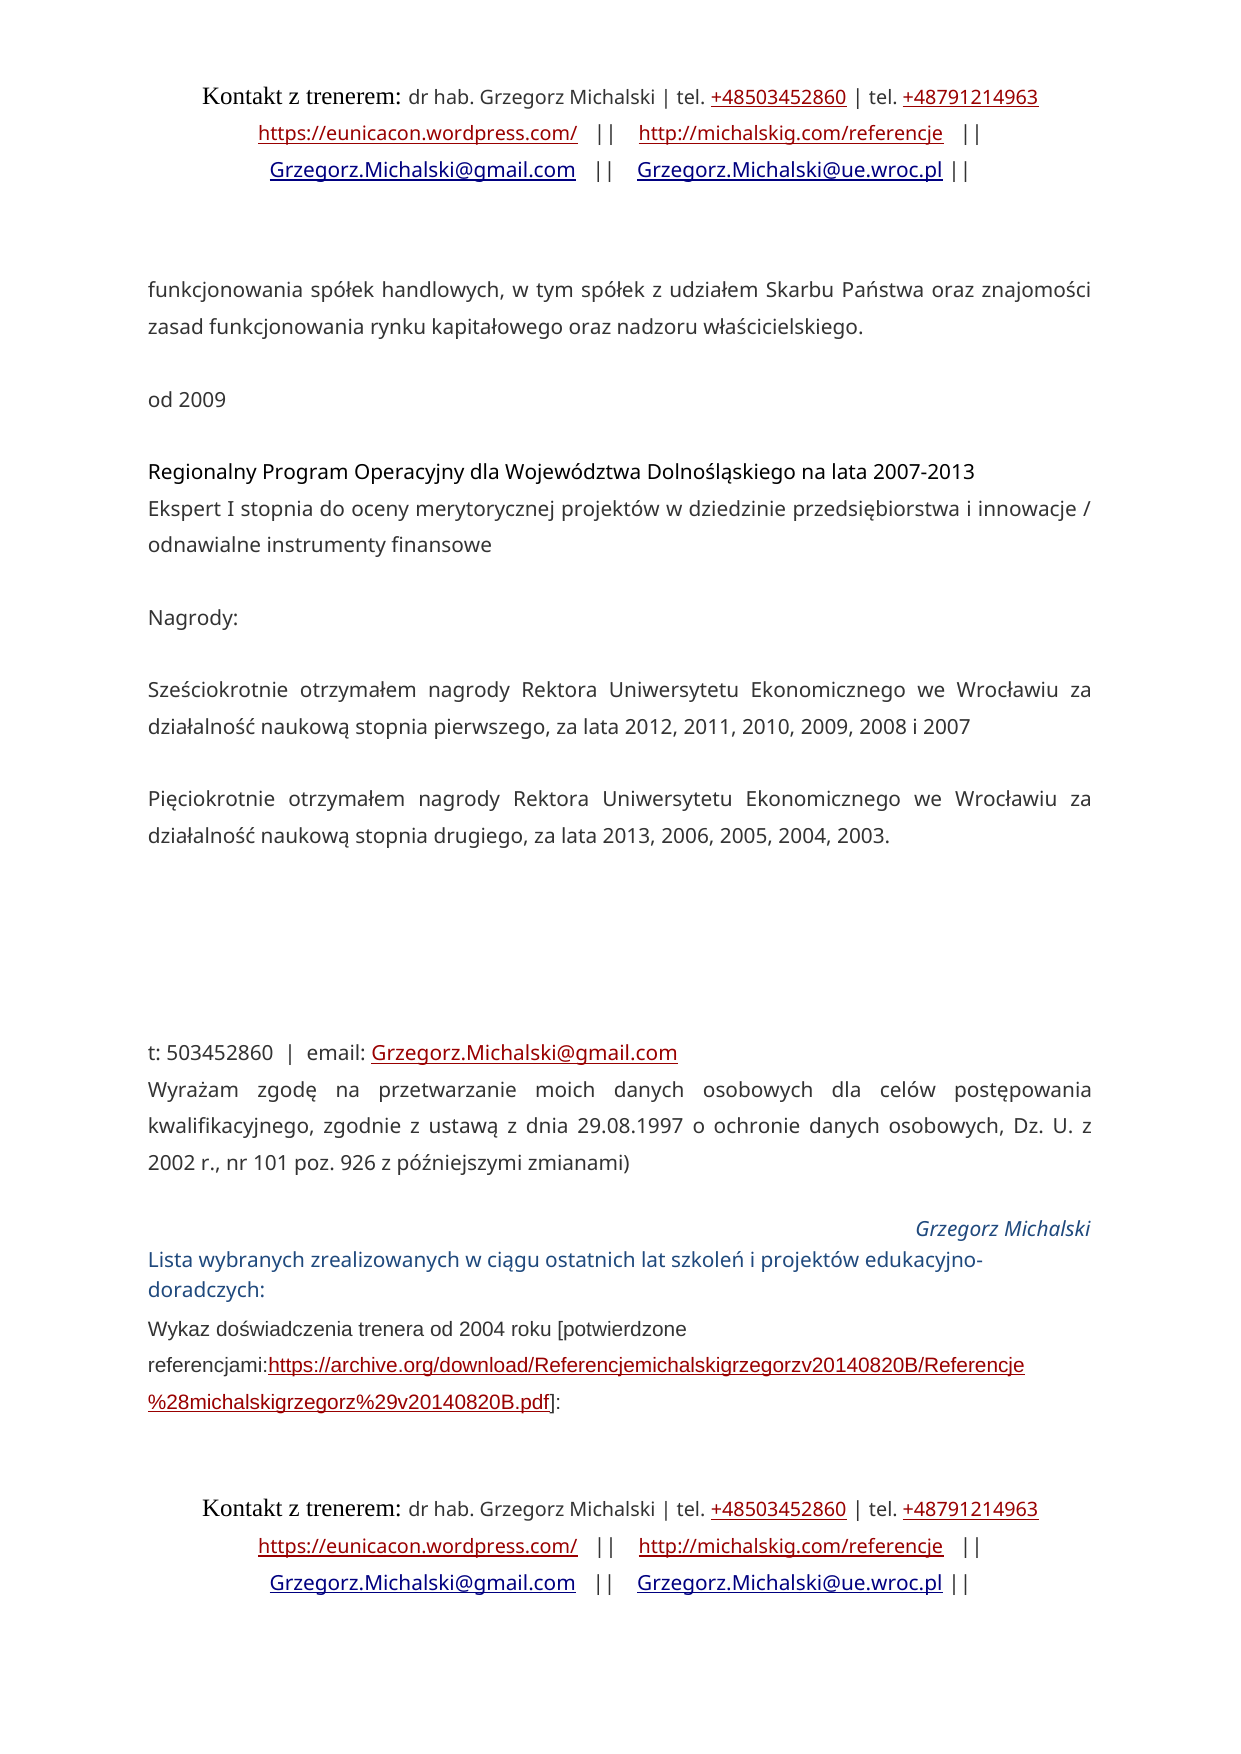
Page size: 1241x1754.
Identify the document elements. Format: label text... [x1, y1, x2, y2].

text Regionalny Program Operacyjny dla Województwa Dolnośląskiego na lata 2007-2013 [148, 449, 1093, 486]
text od 2009 [148, 377, 1093, 413]
text Grzegorz Michalski [148, 1212, 1093, 1243]
text Lista wybranych zrealizowanych w ciągu ostatnich lat szkoleń i projektów edukacyjno-doradczych: [148, 1243, 1093, 1304]
text Pięciokrotnie otrzymałem nagrody Rektora Uniwersytetu Ekonomicznego we Wrocławiu za działalność naukową stopnia drugiego, za lata 2013, 2006, 2005, 2004, 2003. [148, 776, 1093, 849]
text Ekspert I stopnia do oceny merytorycznej projektów w dziedzinie przedsiębiorstwa i innowacje / odnawialne instrumenty finansowe [148, 486, 1093, 559]
text Nagrody: [148, 595, 1093, 631]
text Sześciokrotnie otrzymałem nagrody Rektora Uniwersytetu Ekonomicznego we Wrocławiu za działalność naukową stopnia pierwszego, za lata 2012, 2011, 2010, 2009, 2008 i 2007 [148, 667, 1093, 740]
text t: 503452860 | email: Grzegorz.Michalski@gmail.com [148, 1030, 1093, 1067]
text Wykaz doświadczenia trenera od 2004 roku [potwierdzone referencjami:https://archive.org/download/Referencjemichalskigrzegorzv20140820B/Referencje%28michalskigrzegorz%29v20140820B.pdf]: [148, 1304, 1093, 1414]
text Wyrażam zgodę na przetwarzanie moich danych osobowych dla celów postępowania kwalifikacyjnego, zgodnie z ustawą z dnia 29.08.1997 o ochronie danych osobowych, Dz. U. z 2002 r., nr 101 poz. 926 z późniejszymi zmianami) [148, 1067, 1093, 1177]
text funkcjonowania spółek handlowych, w tym spółek z udziałem Skarbu Państwa oraz znajomości zasad funkcjonowania rynku kapitałowego oraz nadzoru właścicielskiego. [148, 267, 1093, 341]
